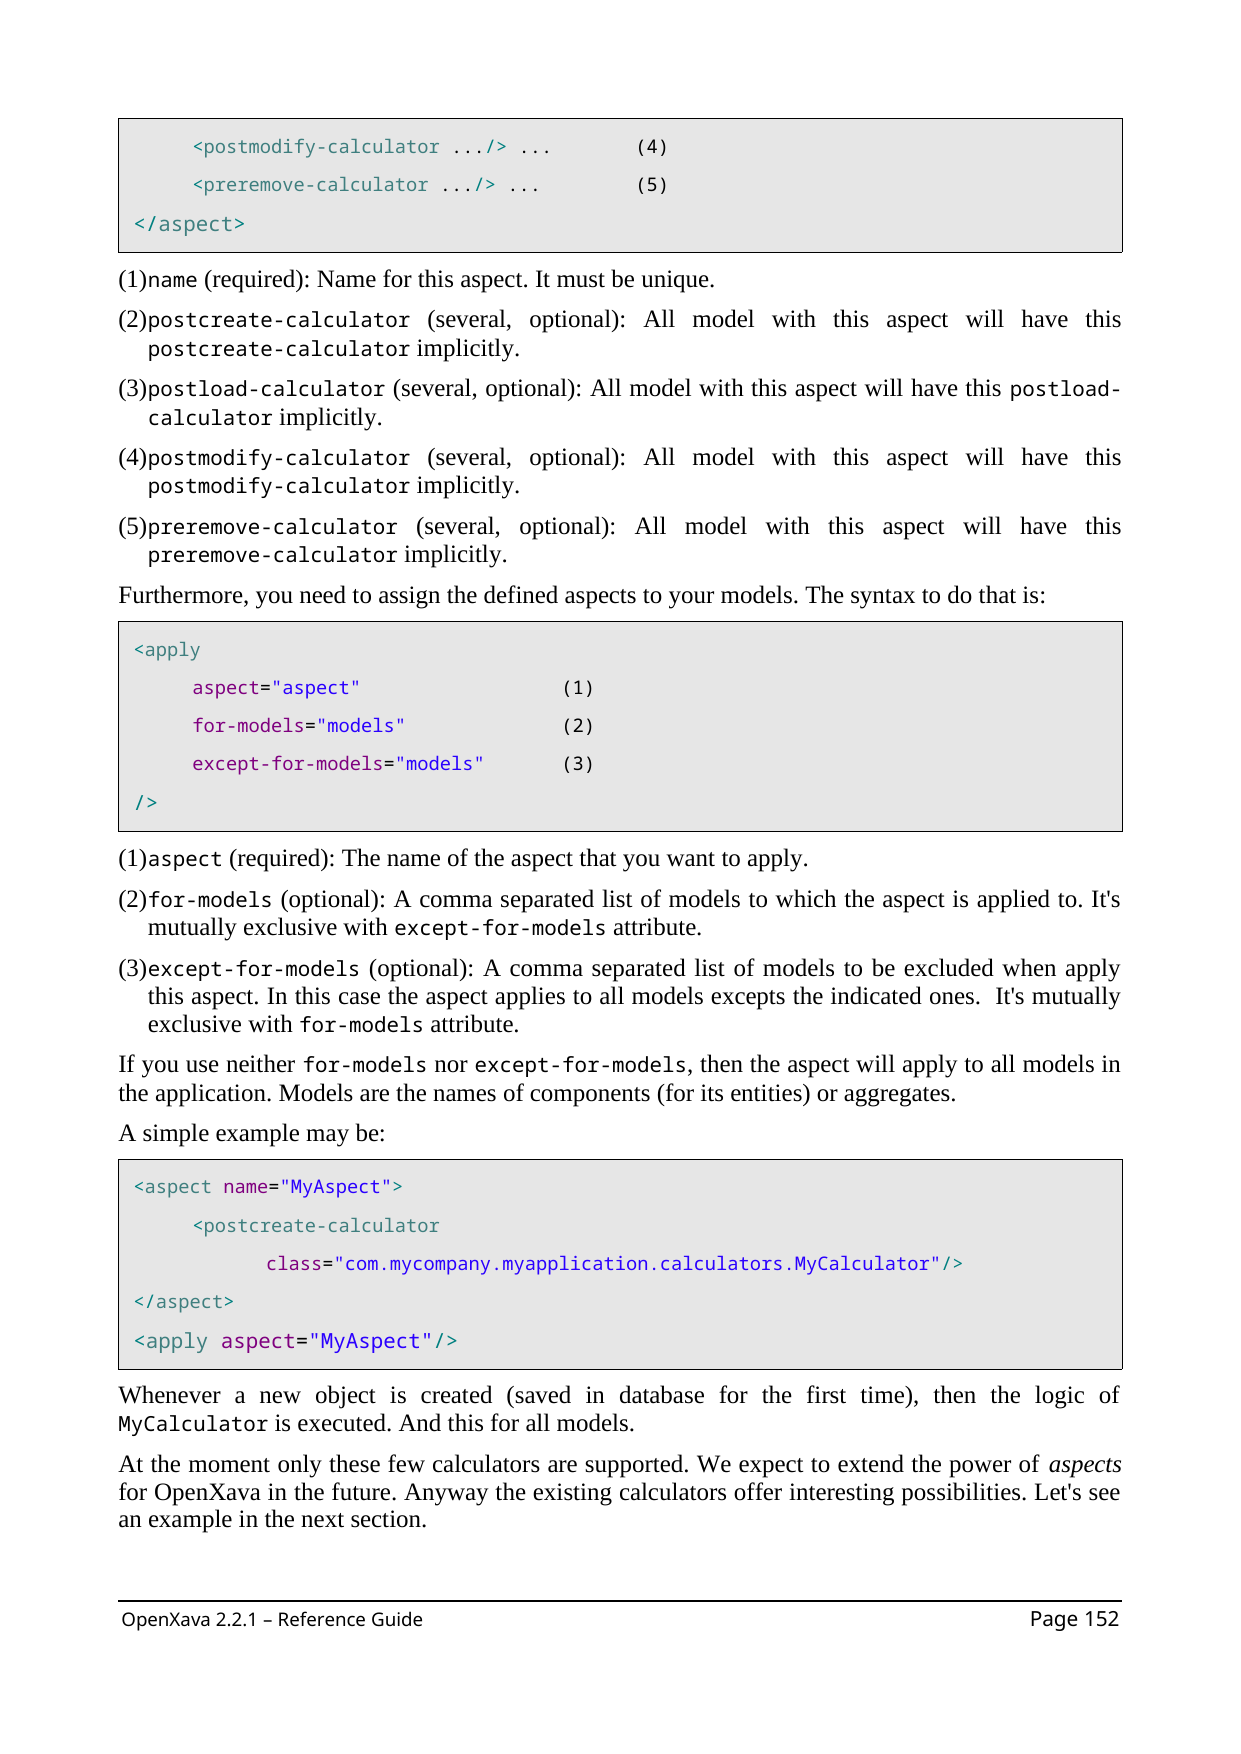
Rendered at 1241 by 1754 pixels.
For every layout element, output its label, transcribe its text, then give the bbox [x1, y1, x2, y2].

list name (required): Name for this aspect. It must be unique. [118, 265, 1122, 293]
text <aspect name="MyAspect"> [119, 1160, 1122, 1197]
list postload-calculator (several, optional): All model with this aspect will have this postload-calculator implicitly. [118, 374, 1122, 431]
list postcreate-calculator (several, optional): All model with this aspect will have this postcreate-calculator implicitly. [118, 305, 1122, 362]
text <postmodify-calculator .../> ... (4) [119, 119, 1122, 156]
list aspect (required): The name of the aspect that you want to apply. [118, 844, 1122, 872]
list postmodify-calculator (several, optional): All model with this aspect will have this postmodify-calculator implicitly. [118, 443, 1122, 500]
text <preremove-calculator .../> ... (5) [119, 156, 1122, 194]
text class="com.mycompany.myapplication.calculators.MyCalculator"/> [119, 1235, 1122, 1273]
text <apply [119, 622, 1122, 659]
text /> [119, 773, 1122, 831]
text A simple example may be: [118, 1119, 1122, 1147]
list preremove-calculator (several, optional): All model with this aspect will have this preremove-calculator implicitly. [118, 512, 1122, 569]
text At the moment only these few calculators are supported. We expect to extend the power of aspects for OpenXava in the future. Anyway the existing calculators offer interesting possibilities. Let's see an example in the next section. [118, 1450, 1122, 1533]
text for-models="models" (2) [119, 697, 1122, 736]
text <apply aspect="MyAspect"/> [119, 1311, 1122, 1369]
text </aspect> [119, 1273, 1122, 1311]
list except-for-models (optional): A comma separated list of models to be excluded when apply this aspect. In this case the aspect applies to all models excepts the indicated ones. It's mutually exclusive with for-models attribute. [118, 954, 1122, 1038]
text Furthermore, you need to assign the defined aspects to your models. The syntax to do that is: [118, 581, 1122, 609]
list for-models (optional): A comma separated list of models to which the aspect is applied to. It's mutually exclusive with except-for-models attribute. [118, 885, 1122, 941]
text If you use neither for-models nor except-for-models, then the aspect will apply to all models in the application. Models are the names of components (for its entities) or aggregates. [118, 1050, 1122, 1106]
text <postcreate-calculator [119, 1197, 1122, 1235]
text </aspect> [119, 194, 1122, 252]
text except-for-models="models" (3) [119, 736, 1122, 773]
text Whenever a new object is created (saved in database for the first time), then the logic of MyCalculator is executed. And this for all models. [118, 1382, 1122, 1438]
text aspect="aspect" (1) [119, 659, 1122, 697]
